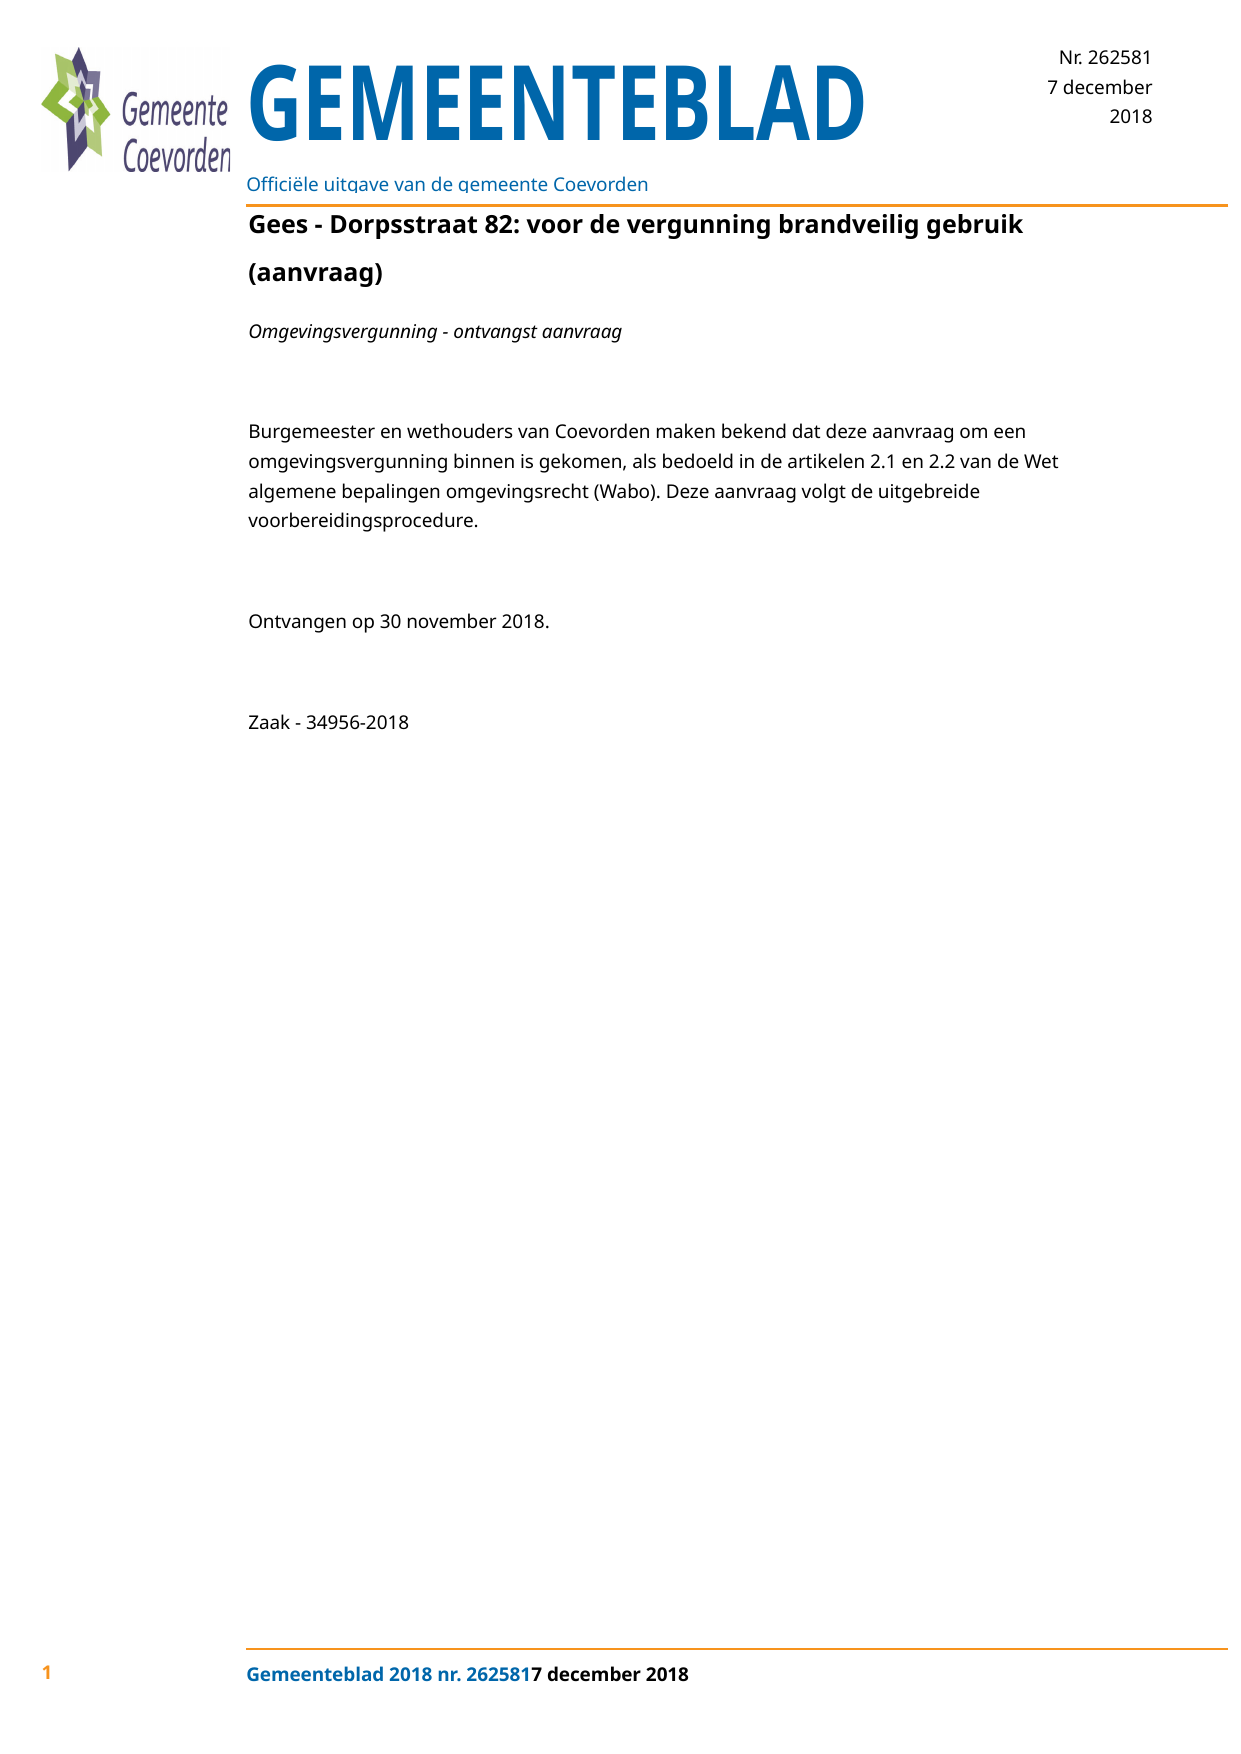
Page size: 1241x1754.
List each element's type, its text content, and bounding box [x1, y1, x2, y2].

text Omgevingsvergunning - ontvangst aanvraag [248, 318, 1152, 344]
text Burgemeester en wethouders van Coevorden maken bekend dat deze aanvraag om een omgevingsvergunning binnen is gekomen, als bedoeld in de artikelen 2.1 en 2.2 van de Wet algemene bepalingen omgevingsrecht (Wabo). Deze aanvraag volgt de uitgebreide voorbereidingsprocedure. [248, 419, 1152, 533]
picture [41, 47, 231, 172]
text Ontvangen op 30 november 2018. [248, 608, 1152, 634]
text Gees - Dorpsstraat 82: voor de vergunning brandveilig gebruik (aanvraag) [248, 207, 1152, 288]
text Zaak - 34956-2018 [248, 709, 1152, 735]
